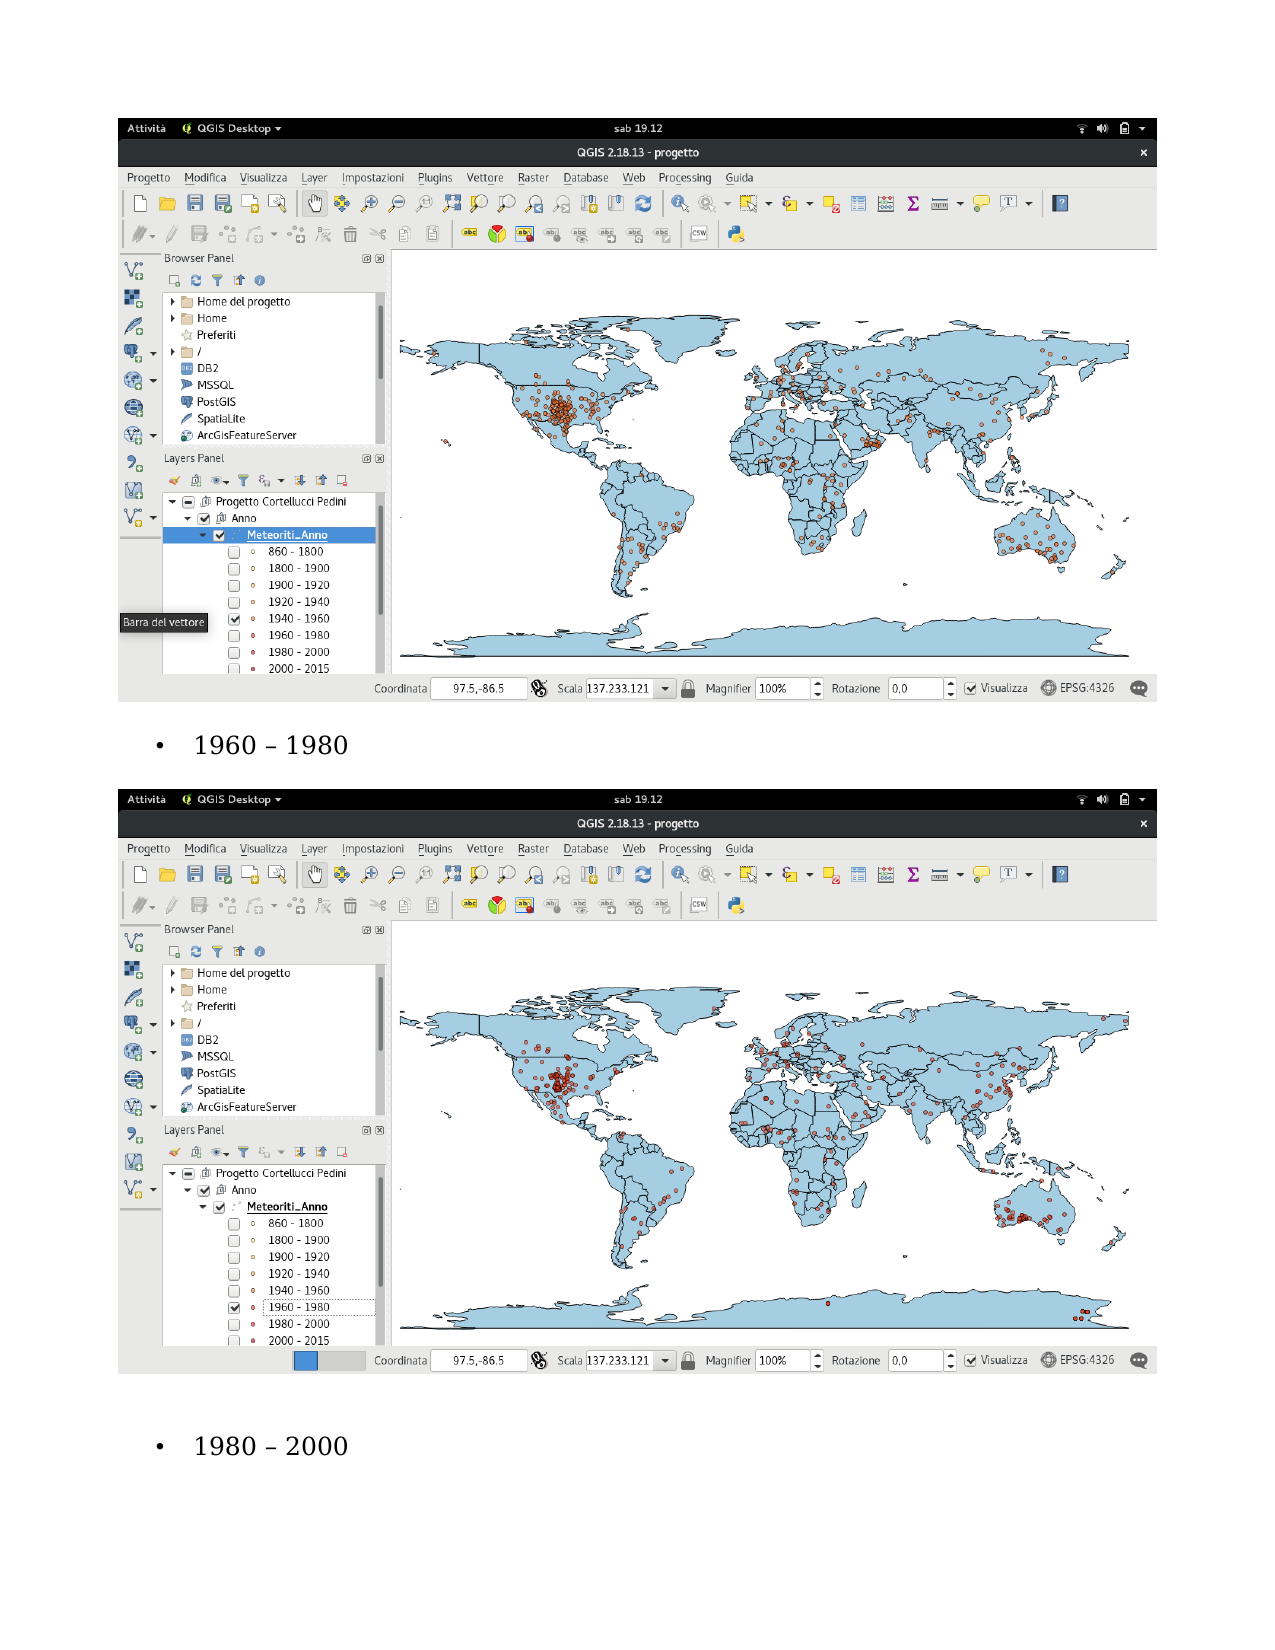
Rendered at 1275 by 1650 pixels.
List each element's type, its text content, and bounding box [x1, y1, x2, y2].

picture [118, 118, 1157, 702]
list 1960 – 1980 [156, 731, 1157, 760]
list 1980 – 2000 [156, 1432, 1157, 1461]
picture [118, 789, 1157, 1374]
